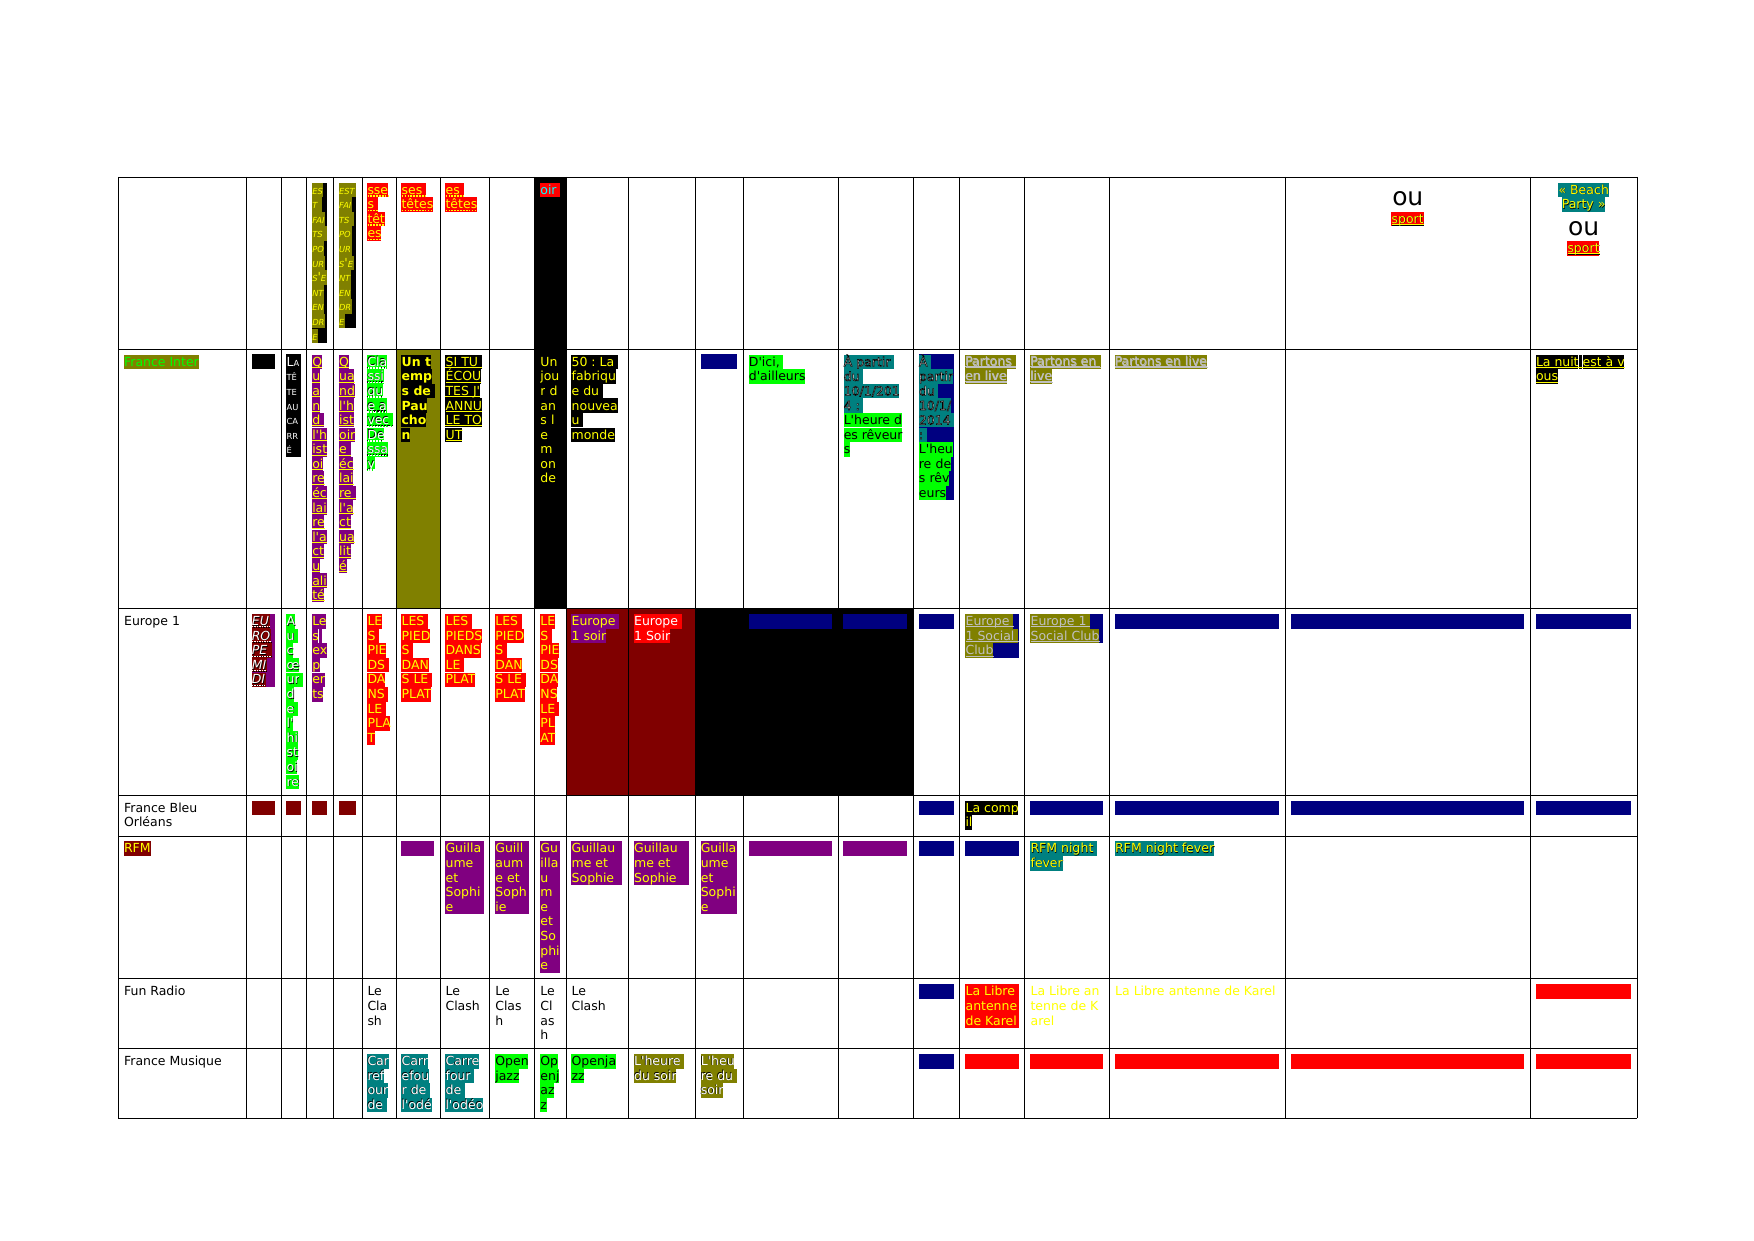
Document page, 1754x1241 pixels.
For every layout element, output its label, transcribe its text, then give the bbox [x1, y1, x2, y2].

table_cell [914, 979, 959, 1048]
table_cell Un jour dans le monde [535, 350, 566, 608]
table_cell Guillaume et Sophie [629, 837, 695, 978]
table_cell Openjazz [490, 1049, 534, 1118]
table_cell sses têtes [363, 178, 396, 349]
table_cell est faits pour s'entendre [307, 178, 333, 349]
table_cell [744, 796, 838, 836]
table_cell [490, 178, 534, 349]
table_cell Carrefour de l'odé [397, 1049, 440, 1118]
table_cell [282, 178, 306, 349]
table_cell Openjazz [567, 1049, 628, 1118]
table_cell Partons en live [1025, 350, 1109, 608]
table_cell Quand l'histoire éclaire l'actualité [307, 350, 333, 608]
table_cell [629, 979, 695, 1048]
table_cell Carrefour de [363, 1049, 396, 1118]
table_cell Au cœur de l'histoire [282, 609, 306, 795]
table_cell [744, 178, 838, 349]
table_cell Partons en live [1110, 350, 1285, 608]
table_cell Guillaume et Sophie [535, 837, 566, 978]
table_cell [960, 1049, 1024, 1118]
table_cell [307, 796, 333, 836]
table_cell La compil [960, 796, 1024, 836]
table_cell France Inter [119, 350, 246, 608]
table_cell [696, 350, 743, 608]
table_cell [1531, 979, 1637, 1048]
table_cell [696, 979, 743, 1048]
table_cell [397, 796, 440, 836]
table_cell [1531, 1049, 1637, 1118]
table_cell [839, 796, 913, 836]
table_cell LES PIEDS DANS LE PLAT [441, 609, 489, 795]
table_cell [282, 837, 306, 978]
table_cell [307, 979, 333, 1048]
table_cell [839, 837, 913, 978]
table_cell [490, 350, 534, 608]
table_cell RFM [119, 837, 246, 978]
table_cell L'heure du soir [696, 1049, 743, 1118]
table_cell [282, 979, 306, 1048]
table_cell [535, 796, 566, 836]
table_cell [397, 837, 440, 978]
table_cell Europe 1 Social Club [1025, 609, 1109, 795]
table_cell LES PIEDS DANS LE PLAT [535, 609, 566, 795]
table_cell La tête au carré [282, 350, 306, 608]
table_cell [629, 178, 695, 349]
table_cell Guillaume et Sophie [696, 837, 743, 978]
table_cell [441, 796, 489, 836]
table_cell RFM night fever [1110, 837, 1285, 978]
table_cell [247, 178, 281, 349]
table_cell [696, 796, 743, 836]
table_cell [247, 796, 281, 836]
table_cell [334, 796, 362, 836]
table_cell [1286, 609, 1530, 795]
table_cell Guillaume et Sophie [490, 837, 534, 978]
table_cell [914, 178, 959, 349]
table_cell [1286, 350, 1530, 608]
table_cell [247, 837, 281, 978]
table_cell Europe 1 Social Club [960, 609, 1024, 795]
table_cell La Libre antenne de Karel [1110, 979, 1285, 1048]
table_cell [1531, 609, 1637, 795]
table_cell France Bleu Orléans [119, 796, 246, 836]
table_cell Europe 1 soir [567, 609, 628, 795]
table_cell [1025, 796, 1109, 836]
table_cell [839, 609, 913, 795]
table_cell [744, 837, 838, 978]
table_cell Un temps de Pauchon [397, 350, 440, 608]
table_cell Le Clash [490, 979, 534, 1048]
table_cell La Libre antenne de Karel [960, 979, 1024, 1048]
table_cell [839, 178, 913, 349]
table_cell [1110, 1049, 1285, 1118]
table_cell [1286, 1049, 1530, 1118]
table_cell [696, 178, 743, 349]
table_cell [744, 979, 838, 1048]
table_cell Quand l'histoire éclaire l'actualité [334, 350, 362, 608]
table_cell [334, 979, 362, 1048]
table_cell [1531, 837, 1637, 978]
table_cell [1286, 979, 1530, 1048]
table_cell Partons en live [960, 350, 1024, 608]
table_cell À partir du 10/1/2014 : L'heure des rêveurs [839, 350, 913, 608]
table_cell Carrefour de l'odéo [441, 1049, 489, 1118]
table_cell [960, 178, 1024, 349]
table_cell Le Clash [535, 979, 566, 1048]
table_cell Europe 1 [119, 609, 246, 795]
table_cell [334, 1049, 362, 1118]
table_cell L'heure du soir [629, 1049, 695, 1118]
table_cell 50 : La fabrique du nouveau monde [567, 350, 628, 608]
table_cell [334, 837, 362, 978]
table_cell [629, 350, 695, 608]
table_cell D'ici, d'ailleurs [744, 350, 838, 608]
table_cell oir [535, 178, 566, 349]
table_cell [1110, 609, 1285, 795]
table_cell Le Clash [441, 979, 489, 1048]
table_cell [282, 796, 306, 836]
table_cell France Musique [119, 1049, 246, 1118]
table_cell [363, 796, 396, 836]
table_cell « Beach Party » ou sport [1531, 178, 1637, 349]
table_cell [1286, 837, 1530, 978]
table_cell [567, 178, 628, 349]
table_cell [247, 350, 281, 608]
table_cell [629, 796, 695, 836]
table_cell LES PIEDS DANS LE PLAT [397, 609, 440, 795]
table_cell [1286, 796, 1530, 836]
table_cell [1531, 796, 1637, 836]
table_cell [247, 979, 281, 1048]
table_cell [1025, 178, 1109, 349]
table_cell À partir du 10/1/2014 : L'heure des rêveurs [914, 350, 959, 608]
table_cell ses têtes [397, 178, 440, 349]
table_cell Les experts [307, 609, 333, 795]
table_cell [307, 1049, 333, 1118]
table_cell [334, 609, 362, 795]
table_cell [744, 1049, 838, 1118]
table_cell Openjazz [535, 1049, 566, 1118]
table_cell [119, 178, 246, 349]
table_cell Europe midi [247, 609, 281, 795]
table_cell es têtes [441, 178, 489, 349]
table_cell Le Clash [363, 979, 396, 1048]
table_cell La nuit est à vous [1531, 350, 1637, 608]
table_cell [839, 979, 913, 1048]
table_cell [914, 609, 959, 795]
table_cell [914, 837, 959, 978]
table_cell LES PIEDS DANS LE PLAT [490, 609, 534, 795]
table_cell [397, 979, 440, 1048]
table_cell [914, 796, 959, 836]
table_cell est faits pour s'entendre [334, 178, 362, 349]
table_cell [960, 837, 1024, 978]
table_cell [1025, 1049, 1109, 1118]
table_cell [1110, 796, 1285, 836]
table_cell [839, 1049, 913, 1118]
table_cell Le Clash [567, 979, 628, 1048]
table_cell [363, 837, 396, 978]
table_cell Fun Radio [119, 979, 246, 1048]
table_cell Guillaume et Sophie [441, 837, 489, 978]
table_cell [914, 1049, 959, 1118]
table_cell Guillaume et Sophie [567, 837, 628, 978]
table_cell [307, 837, 333, 978]
table_cell [282, 1049, 306, 1118]
table_cell [490, 796, 534, 836]
table_cell [1110, 178, 1285, 349]
table_cell [247, 1049, 281, 1118]
table_cell Classique avec Dessay [363, 350, 396, 608]
table_cell Europe 1 soir [629, 609, 695, 795]
table_cell [696, 609, 743, 795]
table_cell La Libre antenne de Karel [1025, 979, 1109, 1048]
table_cell RFM night fever [1025, 837, 1109, 978]
table_cell ou sport [1286, 178, 1530, 349]
table_cell LES PIEDS DANS LE PLAT [363, 609, 396, 795]
table_cell Si tu écoutes j'annule tout [441, 350, 489, 608]
table_cell [567, 796, 628, 836]
table_cell [744, 609, 838, 795]
